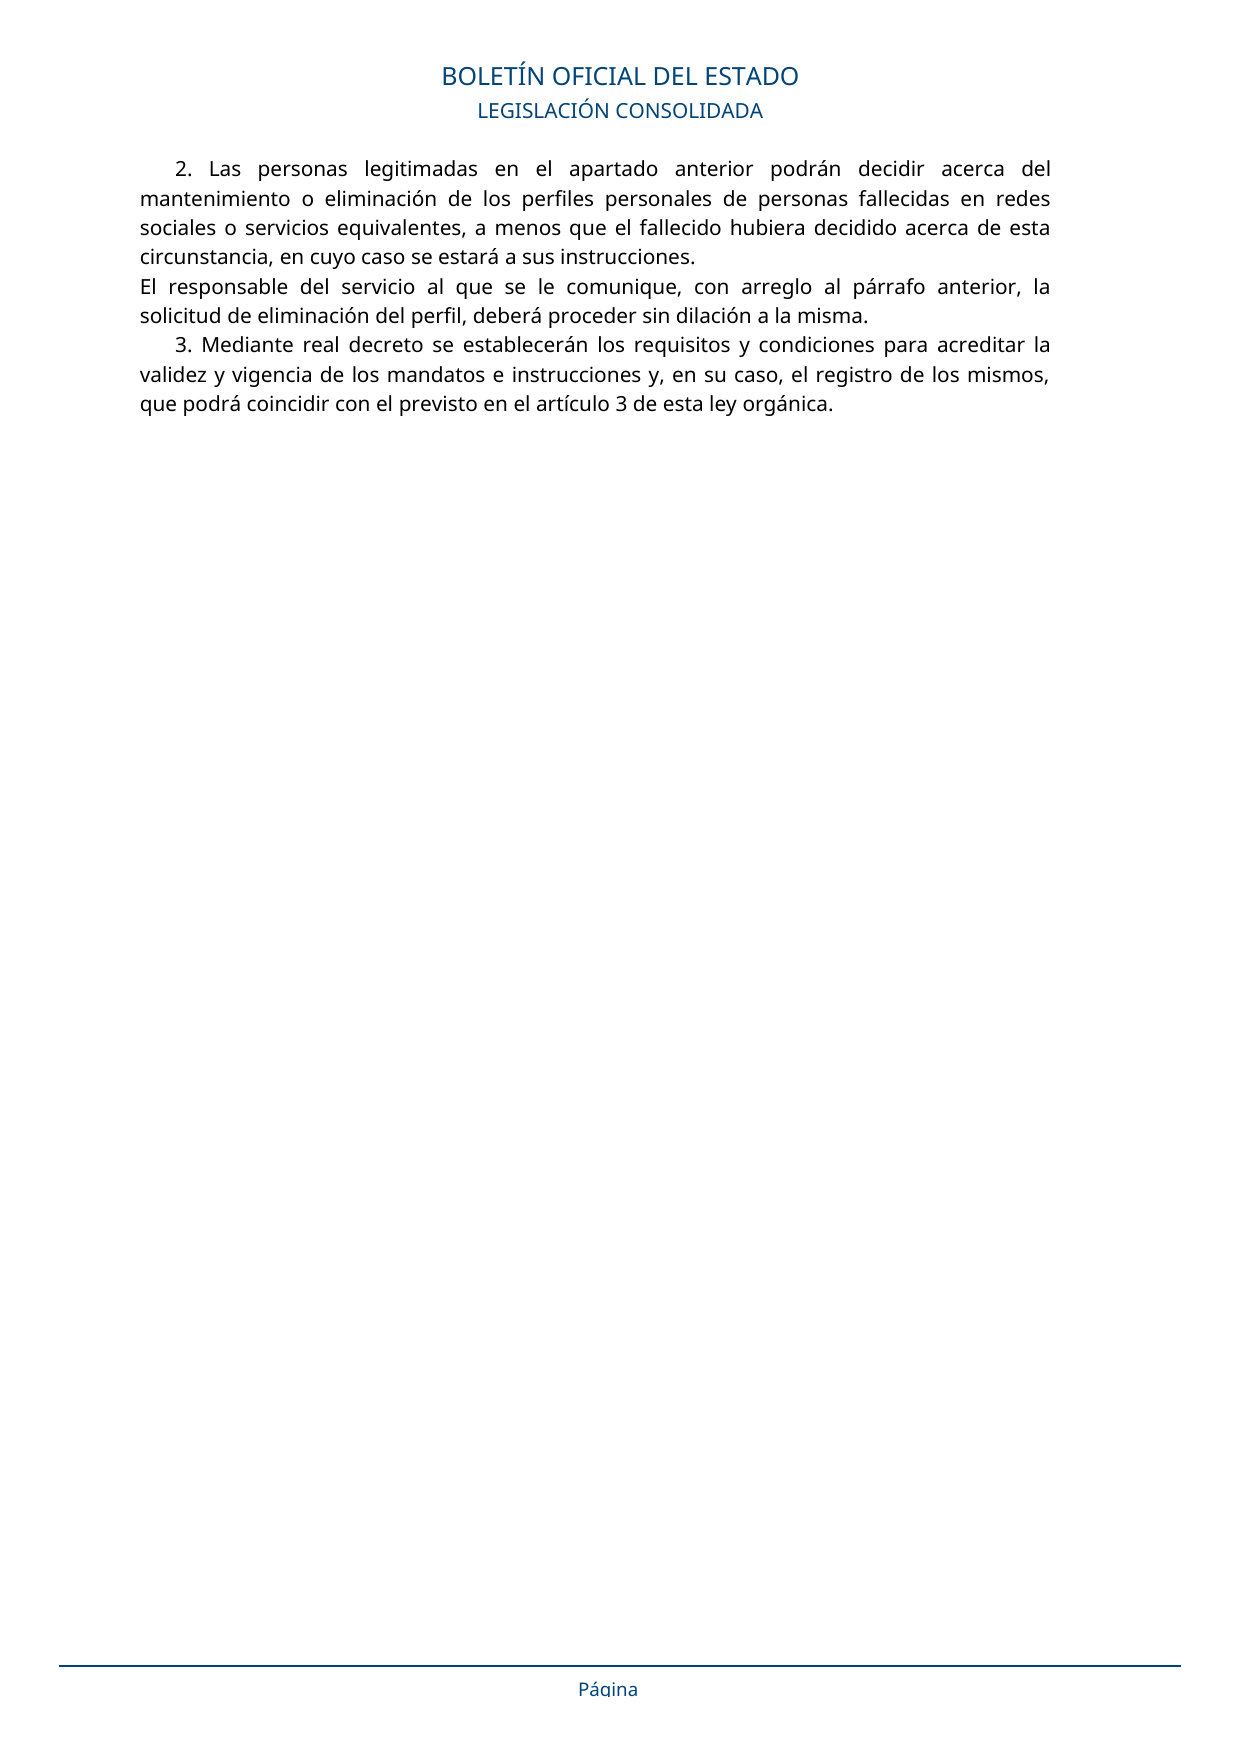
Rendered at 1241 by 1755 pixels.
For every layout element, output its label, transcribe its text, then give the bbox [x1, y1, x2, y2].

list Mediante real decreto se establecerán los requisitos y condiciones para acreditar la validez y vigencia de los mandatos e instrucciones y, en su caso, el registro de los mismos, que podrá coincidir con el previsto en el artículo 3 de esta ley orgánica. [139, 331, 1052, 418]
text El responsable del servicio al que se le comunique, con arreglo al párrafo anterior, la solicitud de eliminación del perfil, deberá proceder sin dilación a la misma. [139, 272, 1052, 330]
list Las personas legitimadas en el apartado anterior podrán decidir acerca del mantenimiento o eliminación de los perfiles personales de personas fallecidas en redes sociales o servicios equivalentes, a menos que el fallecido hubiera decidido acerca de esta circunstancia, en cuyo caso se estará a sus instrucciones. [139, 154, 1052, 271]
